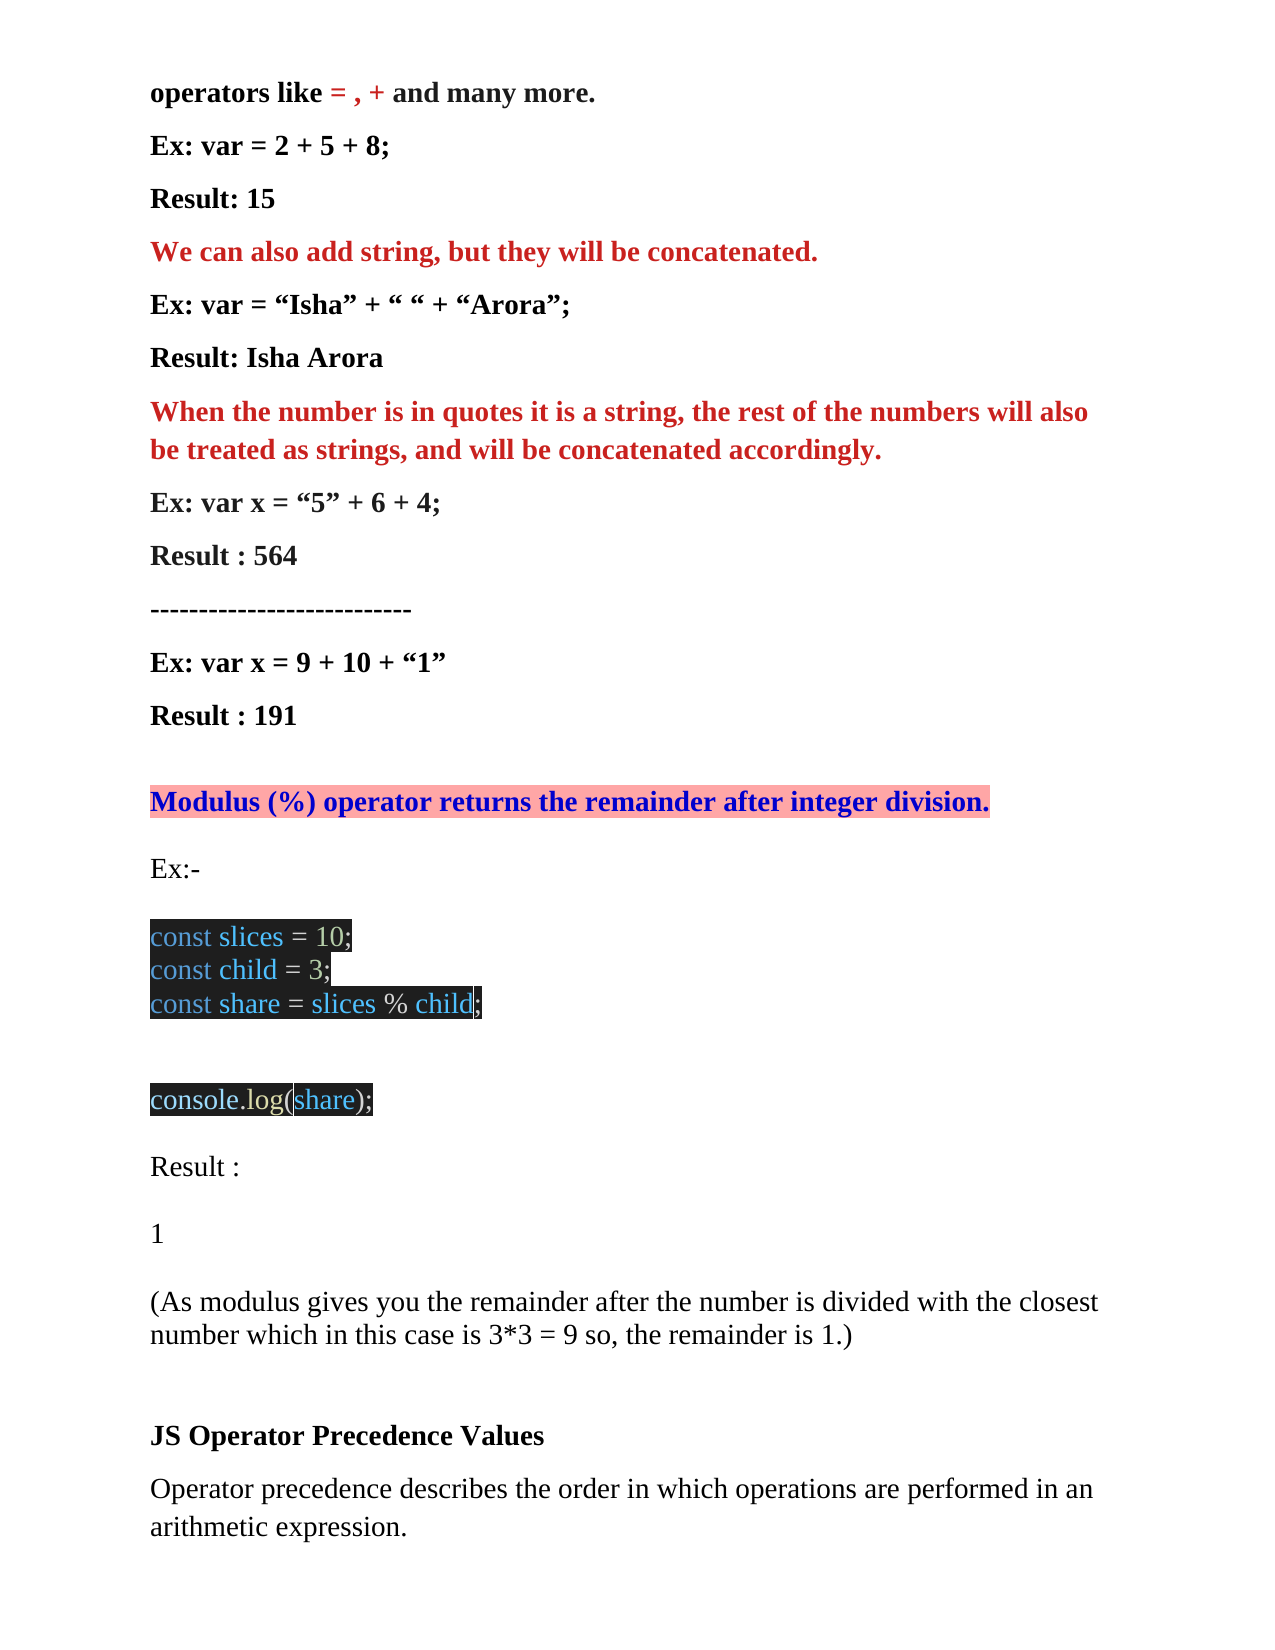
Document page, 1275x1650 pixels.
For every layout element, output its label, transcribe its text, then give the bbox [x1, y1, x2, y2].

text Modulus (%) operator returns the remainder after integer division. [150, 784, 1125, 818]
text --------------------------- [150, 592, 1125, 625]
text (As modulus gives you the remainder after the number is divided with the closest number which in this case is 3*3 = 9 so, the remainder is 1.) [150, 1284, 1125, 1351]
text When the number is in quotes it is a string, the rest of the numbers will also be treated as strings, and will be concatenated accordingly. [150, 394, 1125, 466]
text operators like = , + and many more. [150, 75, 1125, 108]
text const slices = 10; [150, 919, 1125, 952]
text Result: Isha Arora [150, 341, 1125, 374]
text 1 [150, 1217, 1125, 1250]
text We can also add string, but they will be concatenated. [150, 234, 1125, 268]
text Ex: var x = “5” + 6 + 4; [150, 485, 1125, 519]
text console.log(share); [150, 1082, 1125, 1116]
text Operator precedence describes the order in which operations are performed in an arithmetic expression. [150, 1471, 1125, 1543]
text Result : 564 [150, 538, 1125, 572]
text JS Operator Precedence Values [150, 1418, 1125, 1451]
text const child = 3; [150, 952, 1125, 986]
text const share = slices % child; [150, 986, 1125, 1019]
text Ex:- [150, 852, 1125, 885]
text Ex: var x = 9 + 10 + “1” [150, 645, 1125, 678]
text Result: 15 [150, 181, 1125, 215]
text Result : 191 [150, 698, 1125, 731]
text Ex: var = 2 + 5 + 8; [150, 128, 1125, 162]
text Result : [150, 1149, 1125, 1183]
text Ex: var = “Isha” + “ “ + “Arora”; [150, 287, 1125, 321]
